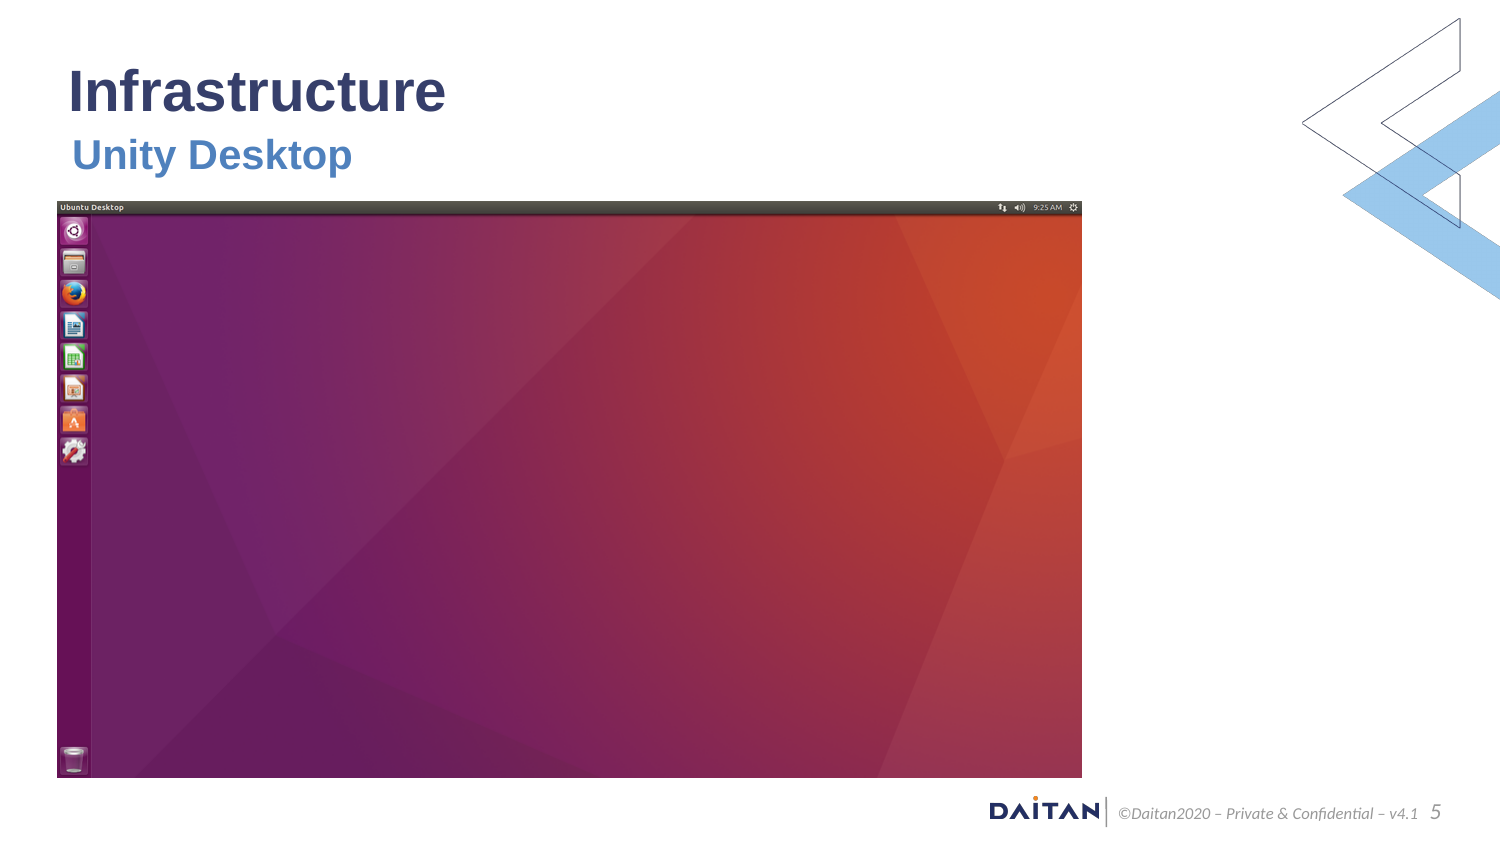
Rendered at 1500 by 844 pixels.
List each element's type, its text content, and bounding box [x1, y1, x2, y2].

picture [1303, 19, 1500, 300]
title Infrastructure [57, 50, 1289, 126]
picture [990, 796, 1099, 819]
picture [57, 201, 1082, 778]
subtitle Unity Desktop [57, 126, 1289, 172]
